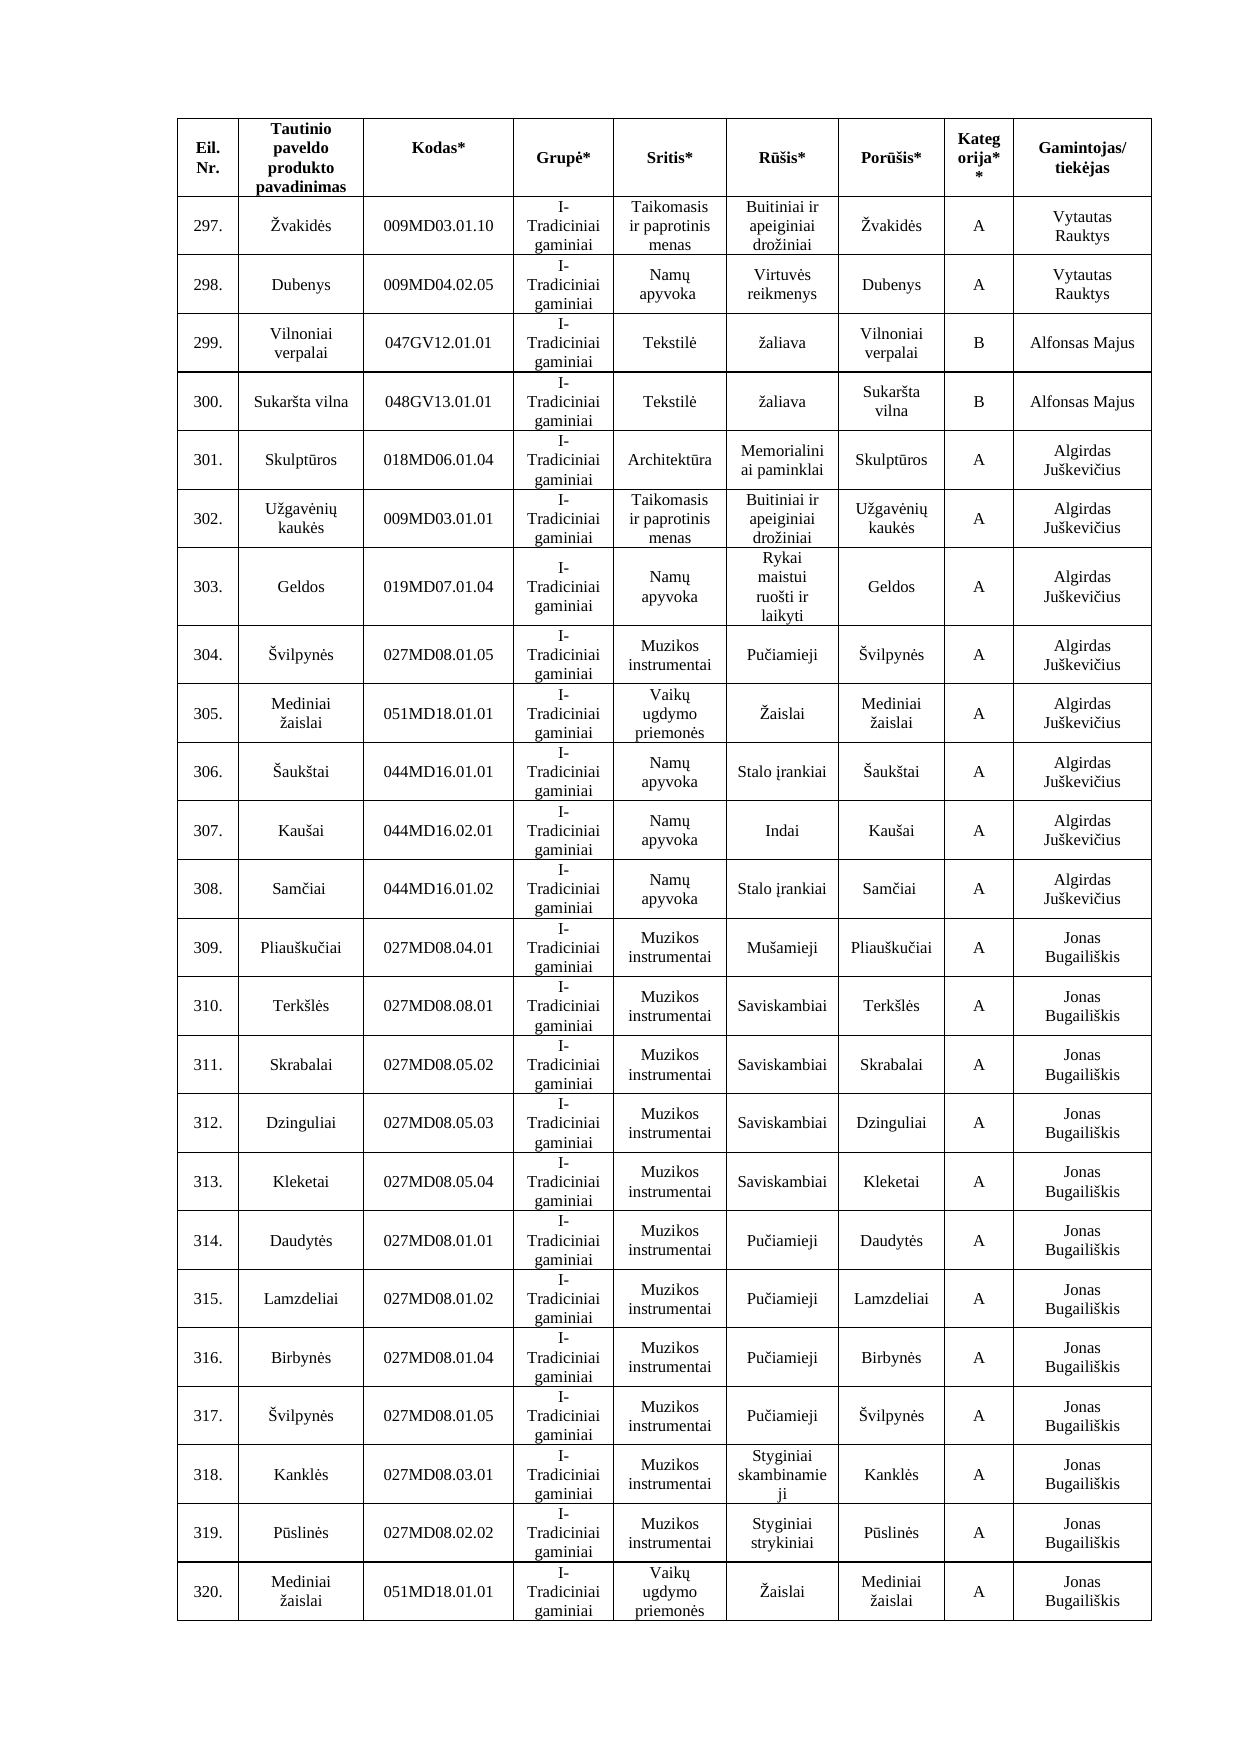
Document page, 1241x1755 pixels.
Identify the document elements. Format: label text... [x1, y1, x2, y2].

table_cell 319. [178, 1504, 238, 1561]
table_cell Stalo įrankiai [727, 860, 838, 917]
table_cell 314. [178, 1211, 238, 1269]
table_cell 027MD08.01.05 [364, 1387, 513, 1444]
table_cell I-Tradiciniai gaminiai [514, 743, 613, 800]
table_cell 051MD18.01.01 [364, 1563, 513, 1620]
table_cell I-Tradiciniai gaminiai [514, 801, 613, 859]
table_cell 027MD08.01.05 [364, 626, 513, 683]
table_cell Saviskambiai [727, 977, 838, 1034]
table_cell A [945, 490, 1013, 547]
table_cell A [945, 743, 1013, 800]
table_cell 047GV12.01.01 [364, 314, 513, 371]
table_cell Švilpynės [839, 1387, 944, 1444]
table_cell I-Tradiciniai gaminiai [514, 314, 613, 371]
table_cell Namų apyvoka [614, 743, 726, 800]
table_cell Stalo įrankiai [727, 743, 838, 800]
table_cell A [945, 1328, 1013, 1386]
table_cell Švilpynės [239, 1387, 363, 1444]
table_cell A [945, 1211, 1013, 1269]
table_cell Daudytės [239, 1211, 363, 1269]
table_cell Samčiai [239, 860, 363, 917]
table_cell Pliauškučiai [239, 919, 363, 976]
table_cell Pučiamieji [727, 1387, 838, 1444]
table_cell Kanklės [839, 1445, 944, 1503]
table_cell Jonas Bugailiškis [1014, 1036, 1151, 1093]
table_cell Mediniai žaislai [839, 684, 944, 742]
table_cell Dzinguliai [239, 1094, 363, 1152]
table_cell Šaukštai [839, 743, 944, 800]
table_cell Muzikos instrumentai [614, 1211, 726, 1269]
table_cell Švilpynės [239, 626, 363, 683]
table_cell Pučiamieji [727, 626, 838, 683]
table_cell Mediniai žaislai [839, 1563, 944, 1620]
table_cell Saviskambiai [727, 1094, 838, 1152]
table_cell Muzikos instrumentai [614, 1328, 726, 1386]
table_cell 027MD08.02.02 [364, 1504, 513, 1561]
table_cell I-Tradiciniai gaminiai [514, 1153, 613, 1210]
table_cell 009MD03.01.10 [364, 197, 513, 254]
table_cell Algirdas Juškevičius [1014, 548, 1151, 625]
table_cell 301. [178, 431, 238, 488]
table_cell A [945, 1036, 1013, 1093]
table_cell Algirdas Juškevičius [1014, 684, 1151, 742]
table_cell Algirdas Juškevičius [1014, 431, 1151, 488]
table_cell A [945, 860, 1013, 917]
table_cell Muzikos instrumentai [614, 1270, 726, 1327]
table_cell Jonas Bugailiškis [1014, 1445, 1151, 1503]
table_cell Jonas Bugailiškis [1014, 1153, 1151, 1210]
table_cell 304. [178, 626, 238, 683]
table_cell Pūslinės [839, 1504, 944, 1561]
table_cell 027MD08.03.01 [364, 1445, 513, 1503]
table_cell Skulptūros [839, 431, 944, 488]
table_cell 316. [178, 1328, 238, 1386]
table_cell I-Tradiciniai gaminiai [514, 490, 613, 547]
table_cell Algirdas Juškevičius [1014, 626, 1151, 683]
table_cell Skulptūros [239, 431, 363, 488]
table_cell Vytautas Rauktys [1014, 197, 1151, 254]
table_cell A [945, 548, 1013, 625]
table_cell Taikomasis ir paprotinis menas [614, 197, 726, 254]
table_cell Buitiniai ir apeiginiai drožiniai [727, 490, 838, 547]
table_cell Kaušai [239, 801, 363, 859]
table_cell Užgavėnių kaukės [839, 490, 944, 547]
table_cell 009MD03.01.01 [364, 490, 513, 547]
table_cell Kleketai [839, 1153, 944, 1210]
table_cell A [945, 977, 1013, 1034]
table_cell Algirdas Juškevičius [1014, 801, 1151, 859]
table_cell I-Tradiciniai gaminiai [514, 1387, 613, 1444]
table_cell Lamzdeliai [839, 1270, 944, 1327]
table_cell Jonas Bugailiškis [1014, 1094, 1151, 1152]
table_cell 051MD18.01.01 [364, 684, 513, 742]
table_cell Styginiai strykiniai [727, 1504, 838, 1561]
table_cell I-Tradiciniai gaminiai [514, 431, 613, 488]
table_cell 027MD08.01.01 [364, 1211, 513, 1269]
table_cell I-Tradiciniai gaminiai [514, 1036, 613, 1093]
table_cell Pūslinės [239, 1504, 363, 1561]
table_cell Saviskambiai [727, 1036, 838, 1093]
table_cell I-Tradiciniai gaminiai [514, 1270, 613, 1327]
table_cell I-Tradiciniai gaminiai [514, 1328, 613, 1386]
table_cell Skrabalai [239, 1036, 363, 1093]
table_cell Tekstilė [614, 373, 726, 430]
table_header Sritis* [614, 119, 726, 196]
table_cell A [945, 1563, 1013, 1620]
table_cell Saviskambiai [727, 1153, 838, 1210]
table_cell A [945, 1270, 1013, 1327]
table_cell Vilnoniai verpalai [839, 314, 944, 371]
table_cell Kleketai [239, 1153, 363, 1210]
table_cell 312. [178, 1094, 238, 1152]
table_cell I-Tradiciniai gaminiai [514, 684, 613, 742]
table_header Kategorija** [945, 119, 1013, 196]
table_cell A [945, 919, 1013, 976]
table_cell A [945, 1387, 1013, 1444]
table_cell Birbynės [239, 1328, 363, 1386]
table_cell Samčiai [839, 860, 944, 917]
table_header Grupė* [514, 119, 613, 196]
table_cell I-Tradiciniai gaminiai [514, 197, 613, 254]
table_cell 009MD04.02.05 [364, 255, 513, 313]
table_cell 048GV13.01.01 [364, 373, 513, 430]
table_cell Jonas Bugailiškis [1014, 1504, 1151, 1561]
table_cell 315. [178, 1270, 238, 1327]
table_cell Jonas Bugailiškis [1014, 1211, 1151, 1269]
table_cell 027MD08.05.03 [364, 1094, 513, 1152]
table_cell Algirdas Juškevičius [1014, 743, 1151, 800]
table_cell A [945, 1504, 1013, 1561]
table_cell 307. [178, 801, 238, 859]
table_cell A [945, 1094, 1013, 1152]
table_cell Muzikos instrumentai [614, 626, 726, 683]
table_cell Kaušai [839, 801, 944, 859]
table_cell Skrabalai [839, 1036, 944, 1093]
table_cell Memorialiniai paminklai [727, 431, 838, 488]
table_cell 313. [178, 1153, 238, 1210]
table_cell 018MD06.01.04 [364, 431, 513, 488]
table_cell Namų apyvoka [614, 255, 726, 313]
table_cell Terkšlės [839, 977, 944, 1034]
table_cell Jonas Bugailiškis [1014, 1270, 1151, 1327]
table_cell 305. [178, 684, 238, 742]
table_cell Žaislai [727, 684, 838, 742]
table_cell A [945, 684, 1013, 742]
table_cell 308. [178, 860, 238, 917]
table_cell 306. [178, 743, 238, 800]
table_cell A [945, 1153, 1013, 1210]
table_cell 027MD08.01.02 [364, 1270, 513, 1327]
table_cell 027MD08.04.01 [364, 919, 513, 976]
table_cell Muzikos instrumentai [614, 1153, 726, 1210]
table_cell Žaislai [727, 1563, 838, 1620]
table_cell Muzikos instrumentai [614, 1387, 726, 1444]
table_cell Algirdas Juškevičius [1014, 860, 1151, 917]
table_cell Geldos [239, 548, 363, 625]
table_cell Jonas Bugailiškis [1014, 977, 1151, 1034]
table_cell Vytautas Rauktys [1014, 255, 1151, 313]
table_cell 300. [178, 373, 238, 430]
table_cell Šaukštai [239, 743, 363, 800]
table_cell Rykai maistui ruošti ir laikyti [727, 548, 838, 625]
table_cell Jonas Bugailiškis [1014, 919, 1151, 976]
table_cell Pučiamieji [727, 1211, 838, 1269]
table_cell I-Tradiciniai gaminiai [514, 1563, 613, 1620]
table_cell Muzikos instrumentai [614, 1094, 726, 1152]
table_cell 297. [178, 197, 238, 254]
table_cell 302. [178, 490, 238, 547]
table_cell 044MD16.01.02 [364, 860, 513, 917]
table_cell Vaikų ugdymo priemonės [614, 1563, 726, 1620]
table_cell 044MD16.01.01 [364, 743, 513, 800]
table_cell I-Tradiciniai gaminiai [514, 1211, 613, 1269]
table_cell Alfonsas Majus [1014, 373, 1151, 430]
table_cell Pučiamieji [727, 1328, 838, 1386]
table_cell I-Tradiciniai gaminiai [514, 548, 613, 625]
table_header Gamintojas/ tiekėjas [1014, 119, 1151, 196]
table_cell 299. [178, 314, 238, 371]
table_cell B [945, 373, 1013, 430]
table_cell Buitiniai ir apeiginiai drožiniai [727, 197, 838, 254]
table_cell Mediniai žaislai [239, 1563, 363, 1620]
table_header Eil. Nr. [178, 119, 238, 196]
table_cell I-Tradiciniai gaminiai [514, 860, 613, 917]
table_cell Taikomasis ir paprotinis menas [614, 490, 726, 547]
table_header Porūšis* [839, 119, 944, 196]
table_cell Muzikos instrumentai [614, 1445, 726, 1503]
table_cell Algirdas Juškevičius [1014, 490, 1151, 547]
table_cell A [945, 197, 1013, 254]
table_cell I-Tradiciniai gaminiai [514, 373, 613, 430]
table_cell Geldos [839, 548, 944, 625]
table_cell I-Tradiciniai gaminiai [514, 919, 613, 976]
table_cell 027MD08.01.04 [364, 1328, 513, 1386]
table_cell Užgavėnių kaukės [239, 490, 363, 547]
table_cell Žvakidės [239, 197, 363, 254]
table_cell Virtuvės reikmenys [727, 255, 838, 313]
table_cell A [945, 431, 1013, 488]
table_cell žaliava [727, 314, 838, 371]
table_cell 317. [178, 1387, 238, 1444]
table_cell Birbynės [839, 1328, 944, 1386]
table_cell Daudytės [839, 1211, 944, 1269]
table_cell 303. [178, 548, 238, 625]
table_cell Žvakidės [839, 197, 944, 254]
table_cell 027MD08.05.02 [364, 1036, 513, 1093]
table_cell Tekstilė [614, 314, 726, 371]
table_cell 318. [178, 1445, 238, 1503]
table_cell Muzikos instrumentai [614, 977, 726, 1034]
table_cell 027MD08.05.04 [364, 1153, 513, 1210]
table_cell I-Tradiciniai gaminiai [514, 255, 613, 313]
table_cell A [945, 1445, 1013, 1503]
table_cell 310. [178, 977, 238, 1034]
table_cell A [945, 626, 1013, 683]
table_cell I-Tradiciniai gaminiai [514, 977, 613, 1034]
table_cell A [945, 801, 1013, 859]
table_cell Terkšlės [239, 977, 363, 1034]
table_cell 019MD07.01.04 [364, 548, 513, 625]
table_cell Mušamieji [727, 919, 838, 976]
table_cell Pučiamieji [727, 1270, 838, 1327]
table_cell Pliauškučiai [839, 919, 944, 976]
table_cell Dubenys [839, 255, 944, 313]
table_header Kodas* [364, 119, 513, 196]
table_cell I-Tradiciniai gaminiai [514, 1094, 613, 1152]
table_cell Mediniai žaislai [239, 684, 363, 742]
table_cell Namų apyvoka [614, 860, 726, 917]
table_cell Sukaršta vilna [839, 373, 944, 430]
table_cell Alfonsas Majus [1014, 314, 1151, 371]
table_cell 309. [178, 919, 238, 976]
table_cell I-Tradiciniai gaminiai [514, 1445, 613, 1503]
table_cell A [945, 255, 1013, 313]
table_cell Sukaršta vilna [239, 373, 363, 430]
table_cell 044MD16.02.01 [364, 801, 513, 859]
table_cell Indai [727, 801, 838, 859]
table_header Tautinio paveldo produkto pavadinimas [239, 119, 363, 196]
table_cell Švilpynės [839, 626, 944, 683]
table_cell I-Tradiciniai gaminiai [514, 1504, 613, 1561]
table_cell Vaikų ugdymo priemonės [614, 684, 726, 742]
table_cell 311. [178, 1036, 238, 1093]
table_cell Dzinguliai [839, 1094, 944, 1152]
table_cell Vilnoniai verpalai [239, 314, 363, 371]
table_cell 027MD08.08.01 [364, 977, 513, 1034]
table_cell Lamzdeliai [239, 1270, 363, 1327]
table_cell Styginiai skambinamieji [727, 1445, 838, 1503]
table_cell I-Tradiciniai gaminiai [514, 626, 613, 683]
table_cell Muzikos instrumentai [614, 1036, 726, 1093]
table_cell Dubenys [239, 255, 363, 313]
table_cell žaliava [727, 373, 838, 430]
table_cell 298. [178, 255, 238, 313]
table_cell Kanklės [239, 1445, 363, 1503]
table_cell Muzikos instrumentai [614, 1504, 726, 1561]
table_cell Architektūra [614, 431, 726, 488]
table_cell Jonas Bugailiškis [1014, 1387, 1151, 1444]
table_cell 320. [178, 1563, 238, 1620]
table_header Rūšis* [727, 119, 838, 196]
table_cell Namų apyvoka [614, 801, 726, 859]
table_cell Muzikos instrumentai [614, 919, 726, 976]
table_cell Jonas Bugailiškis [1014, 1328, 1151, 1386]
table_cell Namų apyvoka [614, 548, 726, 625]
table_cell Jonas Bugailiškis [1014, 1563, 1151, 1620]
table_cell B [945, 314, 1013, 371]
